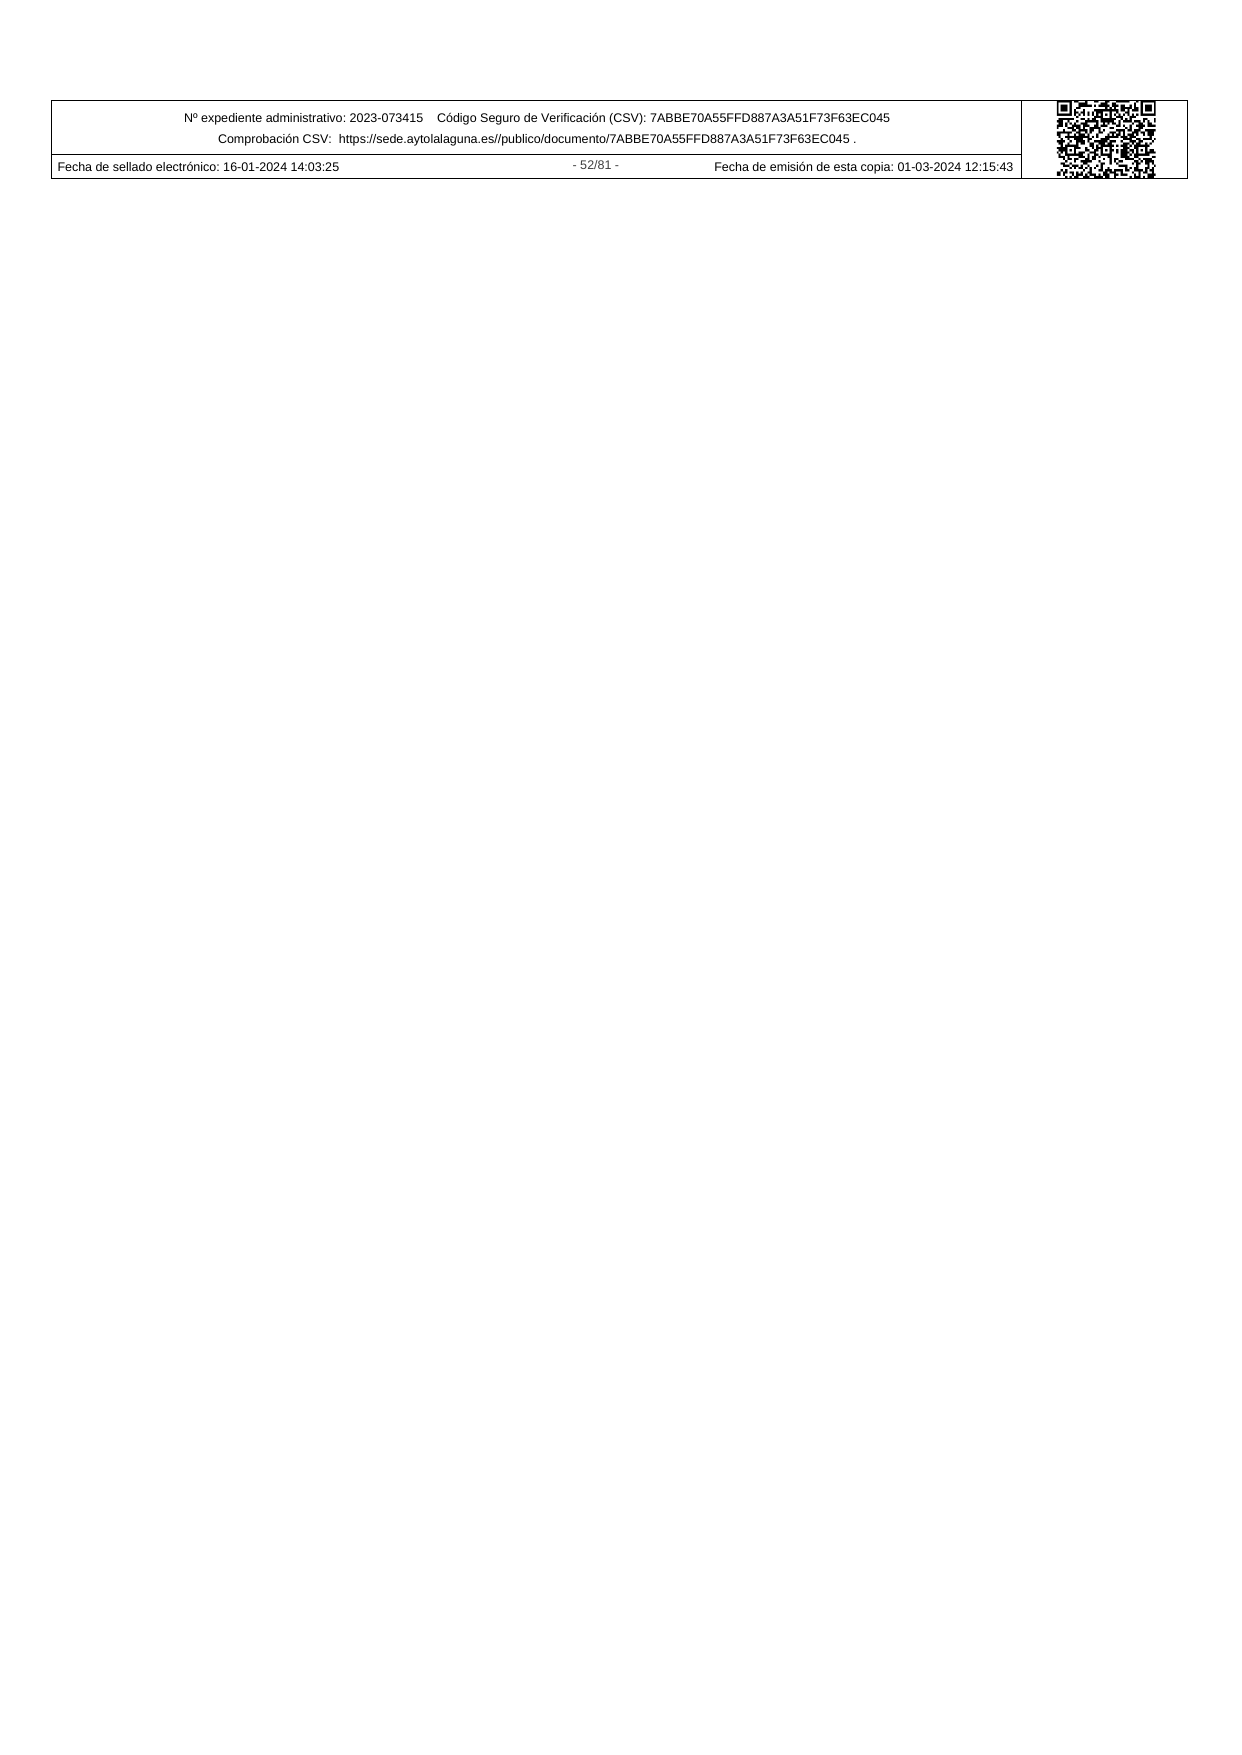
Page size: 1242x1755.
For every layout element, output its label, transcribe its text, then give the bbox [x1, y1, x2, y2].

table_header [1156, 101, 1187, 178]
table_header [1022, 101, 1056, 178]
table_cell Nº expediente administrativo: 2023-073415 Código Seguro de Verificación (CSV): 7ABBE70A55FFD887A3A51F73F63EC045 Comprobación CSV: https://sede.aytolalaguna.es//publico/documento/7ABBE70A55FFD887A3A51F73F63EC045 . [52, 101, 1021, 154]
table_cell Fecha de sellado electrónico: 16-01-2024 14:03:25 - 52/81 - Fecha de emisión de esta copia: 01-03-2024 12:15:43 [52, 155, 1021, 178]
